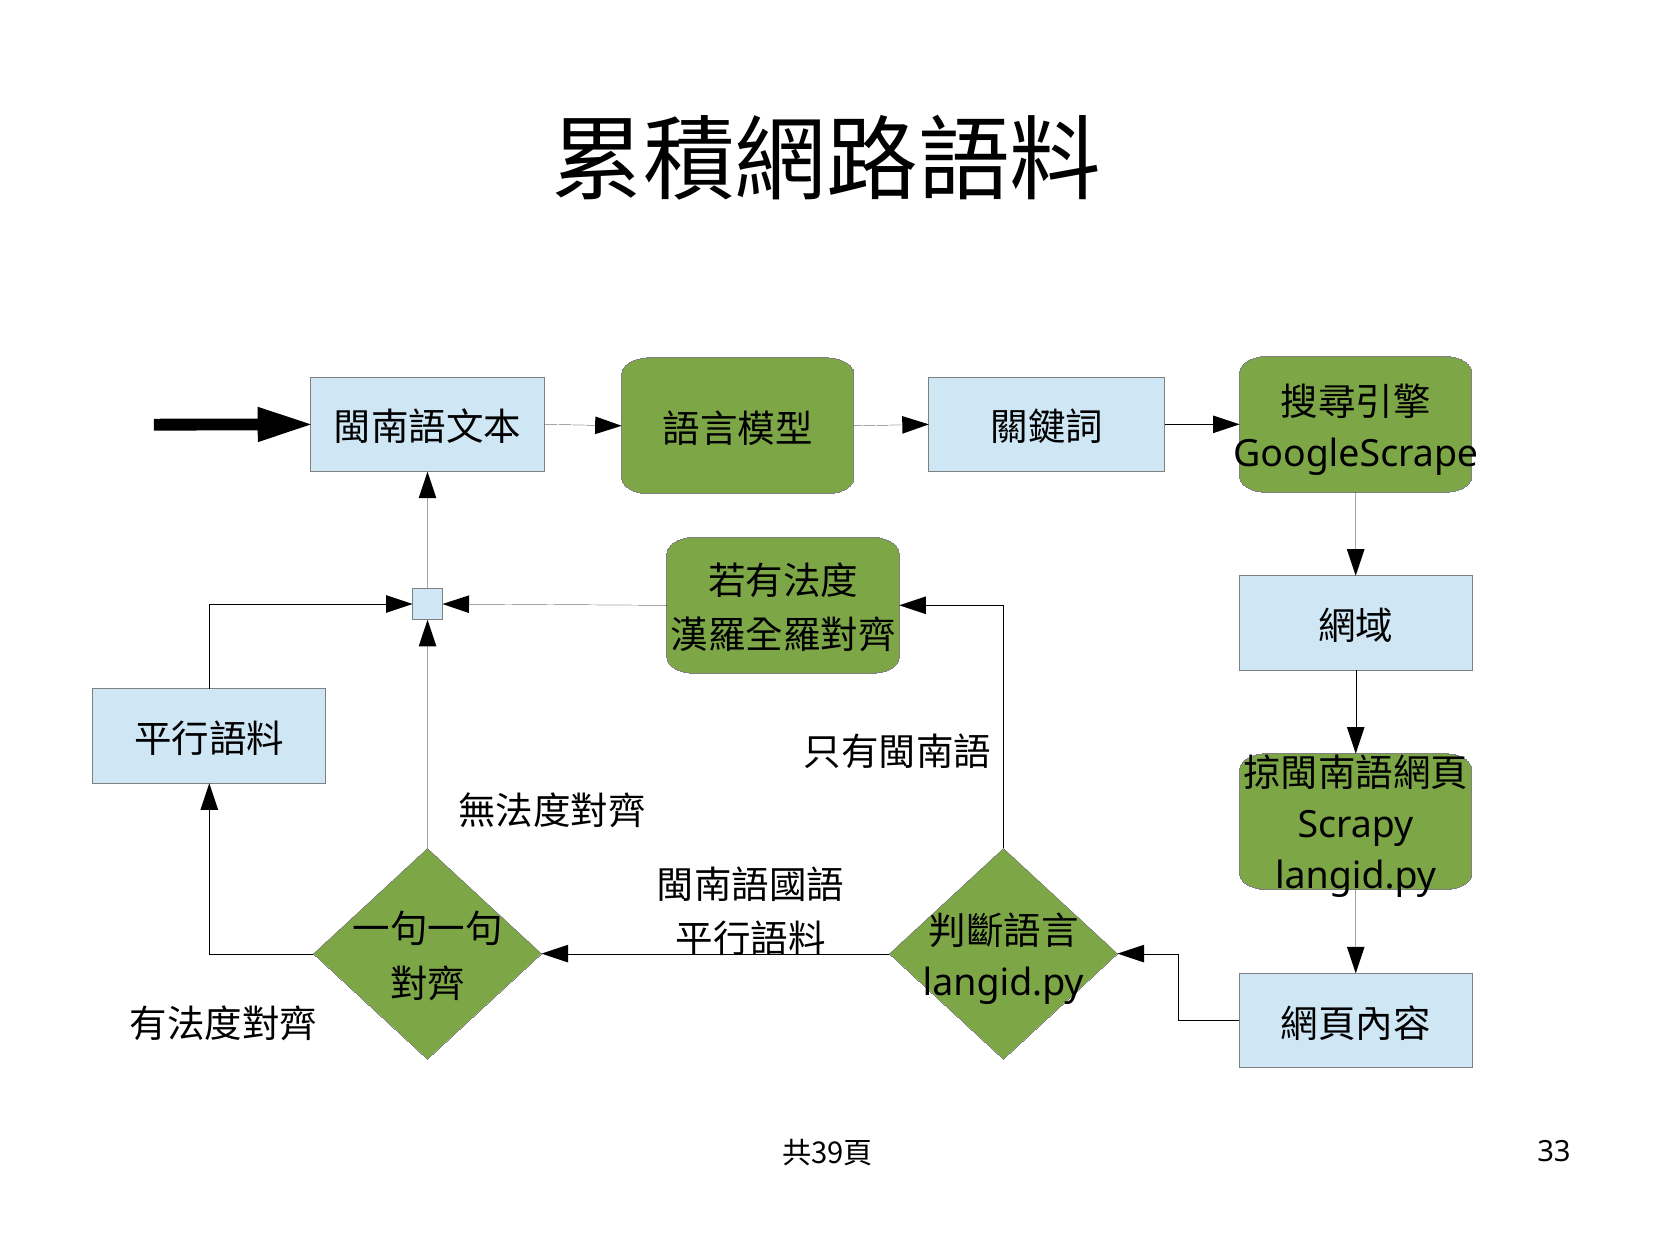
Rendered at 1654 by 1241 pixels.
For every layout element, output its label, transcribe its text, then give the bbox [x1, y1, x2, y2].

text_box 有法度對齊 [115, 986, 333, 1049]
text_box [412, 588, 443, 620]
text_box 網域 [1239, 575, 1473, 671]
text_box 閩南語文本 [310, 377, 545, 472]
title 累積網路語料 [82, 49, 1571, 257]
text_box 掠閩南語網頁 Scrapy langid.py [1239, 753, 1472, 890]
text_box 搜尋引擎 GoogleScrape [1239, 356, 1472, 493]
text_box 關鍵詞 [928, 377, 1165, 472]
text_box 平行語料 [92, 688, 326, 784]
text_box 若有法度 漢羅全羅對齊 [666, 537, 900, 674]
text_box 只有閩南語 [788, 714, 1003, 777]
text_box 網頁內容 [1239, 973, 1473, 1068]
text_box 閩南語國語 平行語料 [642, 847, 860, 954]
text_box 一句一句 對齊 [313, 848, 542, 1060]
text_box 判斷語言 langid.py [889, 848, 1118, 1060]
text_box 語言模型 [621, 357, 854, 494]
text_box 無法度對齊 [443, 773, 661, 836]
